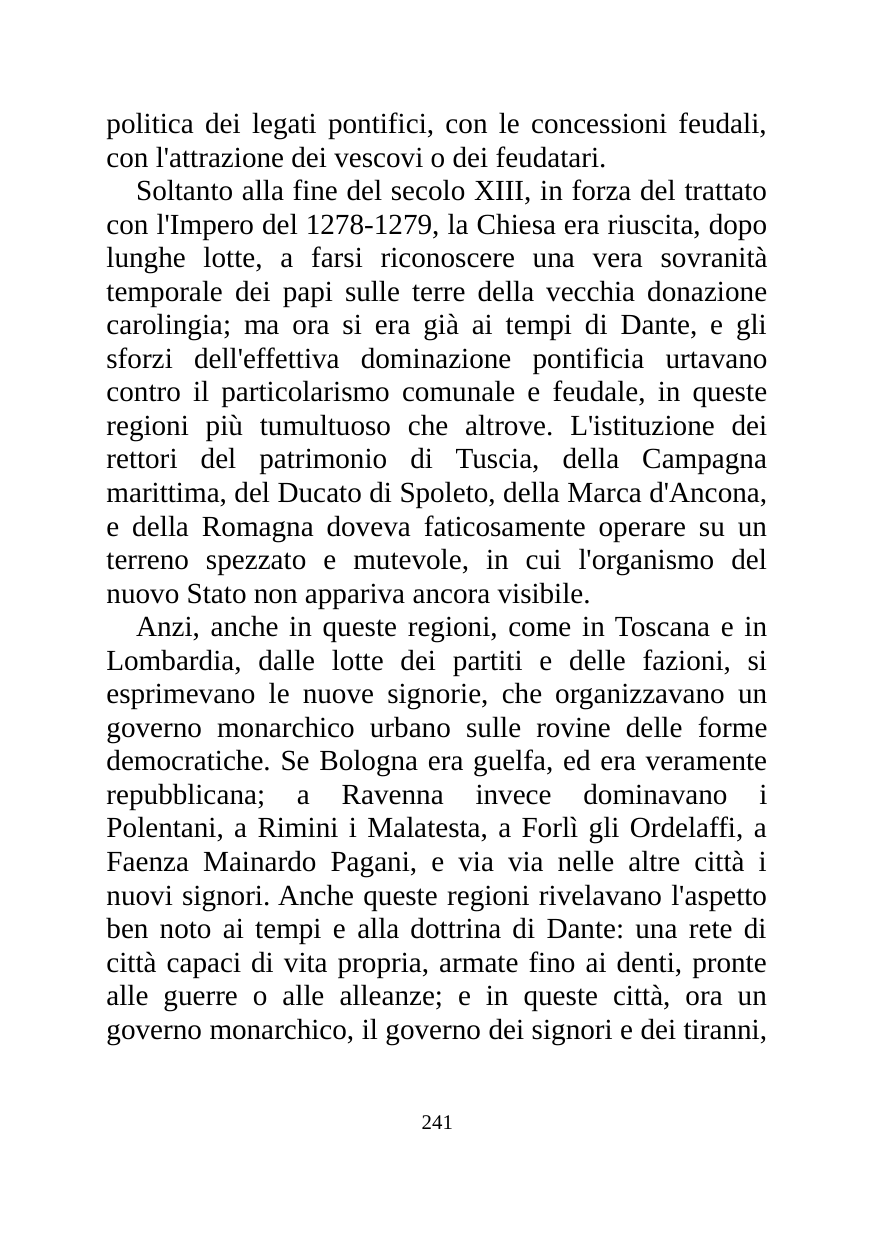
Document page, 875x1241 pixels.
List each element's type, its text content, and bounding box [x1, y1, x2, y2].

text Anzi, anche in queste regioni, come in Toscana e in Lombardia, dalle lotte dei partiti e delle fazioni, si esprimevano le nuove signorie, che organizzavano un governo monarchico urbano sulle rovine delle forme democratiche. Se Bologna era guelfa, ed era veramente repubblicana; a Ravenna invece dominavano i Polentani, a Rimini i Malatesta, a Forlì gli Ordelaffi, a Faenza Mainardo Pagani, e via via nelle altre città i nuovi signori. Anche queste regioni rivelavano l'aspetto ben noto ai tempi e alla dottrina di Dante: una rete di città capaci di vita propria, armate fino ai denti, pronte alle guerre o alle alleanze; e in queste città, ora un governo monarchico, il governo dei signori e dei tiranni, [106, 609, 768, 1045]
text politica dei legati pontifici, con le concessioni feudali, con l'attrazione dei vescovi o dei feudatari. [106, 106, 768, 173]
text Soltanto alla fine del secolo XIII, in forza del trattato con l'Impero del 1278-1279, la Chiesa era riuscita, dopo lunghe lotte, a farsi riconoscere una vera sovranità temporale dei papi sulle terre della vecchia donazione carolingia; ma ora si era già ai tempi di Dante, e gli sforzi dell'effettiva dominazione pontificia urtavano contro il particolarismo comunale e feudale, in queste regioni più tumultuoso che altrove. L'istituzione dei rettori del patrimonio di Tuscia, della Campagna marittima, del Ducato di Spoleto, della Marca d'Ancona, e della Romagna doveva faticosamente operare su un terreno spezzato e mutevole, in cui l'organismo del nuovo Stato non appariva ancora visibile. [106, 173, 768, 609]
